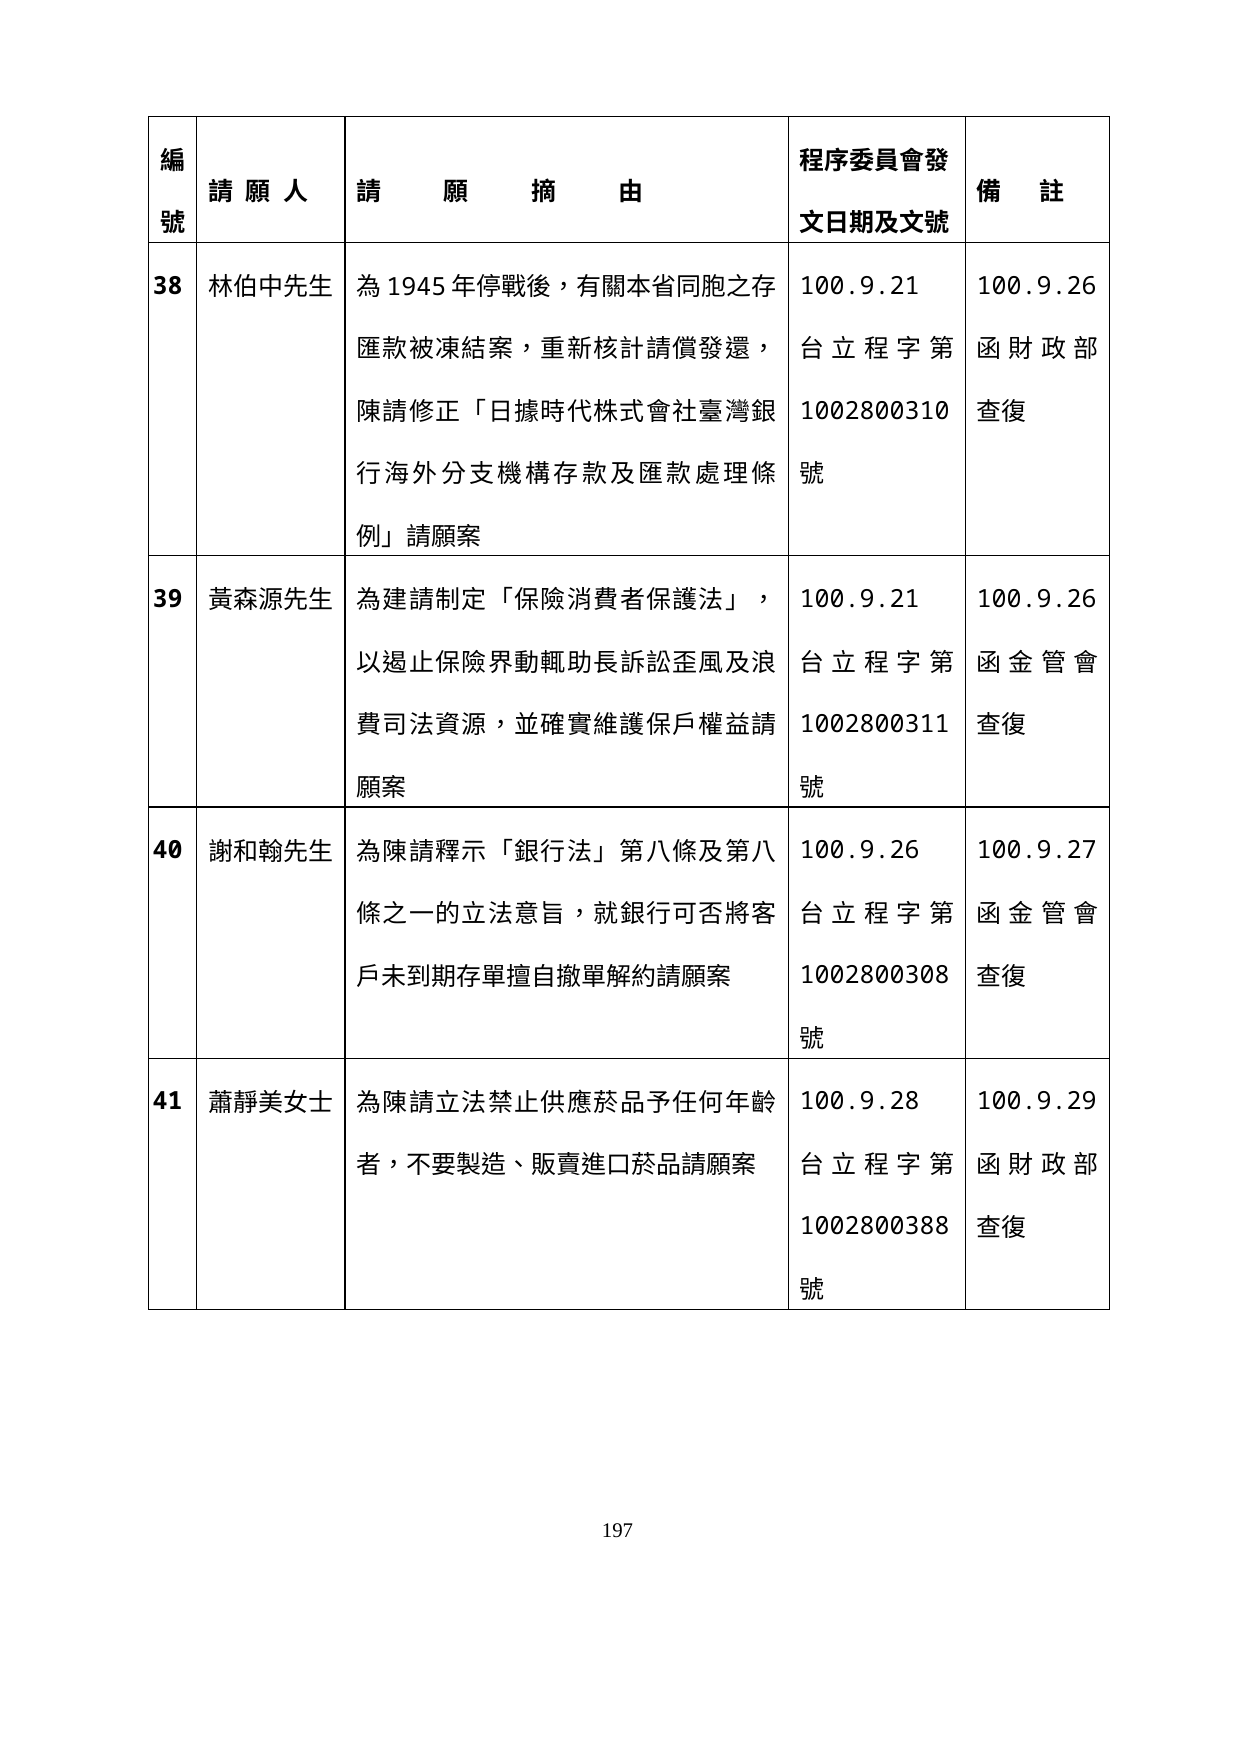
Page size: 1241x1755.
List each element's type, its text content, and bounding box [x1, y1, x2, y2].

table_cell 100.9.26 台立程字第1002800308號 [789, 808, 965, 1057]
table_cell 100.9.29函財政部查復 [966, 1059, 1109, 1308]
table_cell 為陳請立法禁止供應菸品予任何年齡者，不要製造、販賣進口菸品請願案 [346, 1059, 788, 1308]
table_cell 為建請制定「保險消費者保護法」，以遏止保險界動輒助長訴訟歪風及浪費司法資源，並確實維護保戶權益請願案 [346, 556, 788, 806]
table_header 程序委員會發文日期及文號 [789, 117, 965, 242]
table_header 備 註 [966, 117, 1109, 242]
table_cell 100.9.26 函金管會查復 [966, 556, 1109, 806]
table_cell 100.9.21 台立程字第1002800311號 [789, 556, 965, 806]
table_cell 蕭靜美女士 [197, 1059, 344, 1308]
table_cell 100.9.28 台立程字第1002800388號 [789, 1059, 965, 1308]
table_cell 為陳請釋示「銀行法」第八條及第八條之一的立法意旨，就銀行可否將客戶未到期存單擅自撤單解約請願案 [346, 808, 788, 1057]
table_cell 100.9.21 台立程字第1002800310號 [789, 243, 965, 555]
table_cell [149, 556, 196, 806]
table_header 請 願 人 [197, 117, 344, 242]
table_header 請 願 摘 由 [346, 117, 788, 242]
table_header 編號 [149, 117, 196, 242]
table_cell 謝和翰先生 [197, 808, 344, 1057]
table_cell 100.9.27 函金管會查復 [966, 808, 1109, 1057]
table_cell [149, 1059, 196, 1308]
table_cell 為1945年停戰後，有關本省同胞之存匯款被凍結案，重新核計請償發還，陳請修正「日據時代株式會社臺灣銀行海外分支機構存款及匯款處理條例」請願案 [346, 243, 788, 555]
table_cell 黃森源先生 [197, 556, 344, 806]
table_cell [149, 808, 196, 1057]
table_cell [149, 243, 196, 555]
table_cell 100.9.26 函財政部查復 [966, 243, 1109, 555]
table_cell 林伯中先生 [197, 243, 344, 555]
